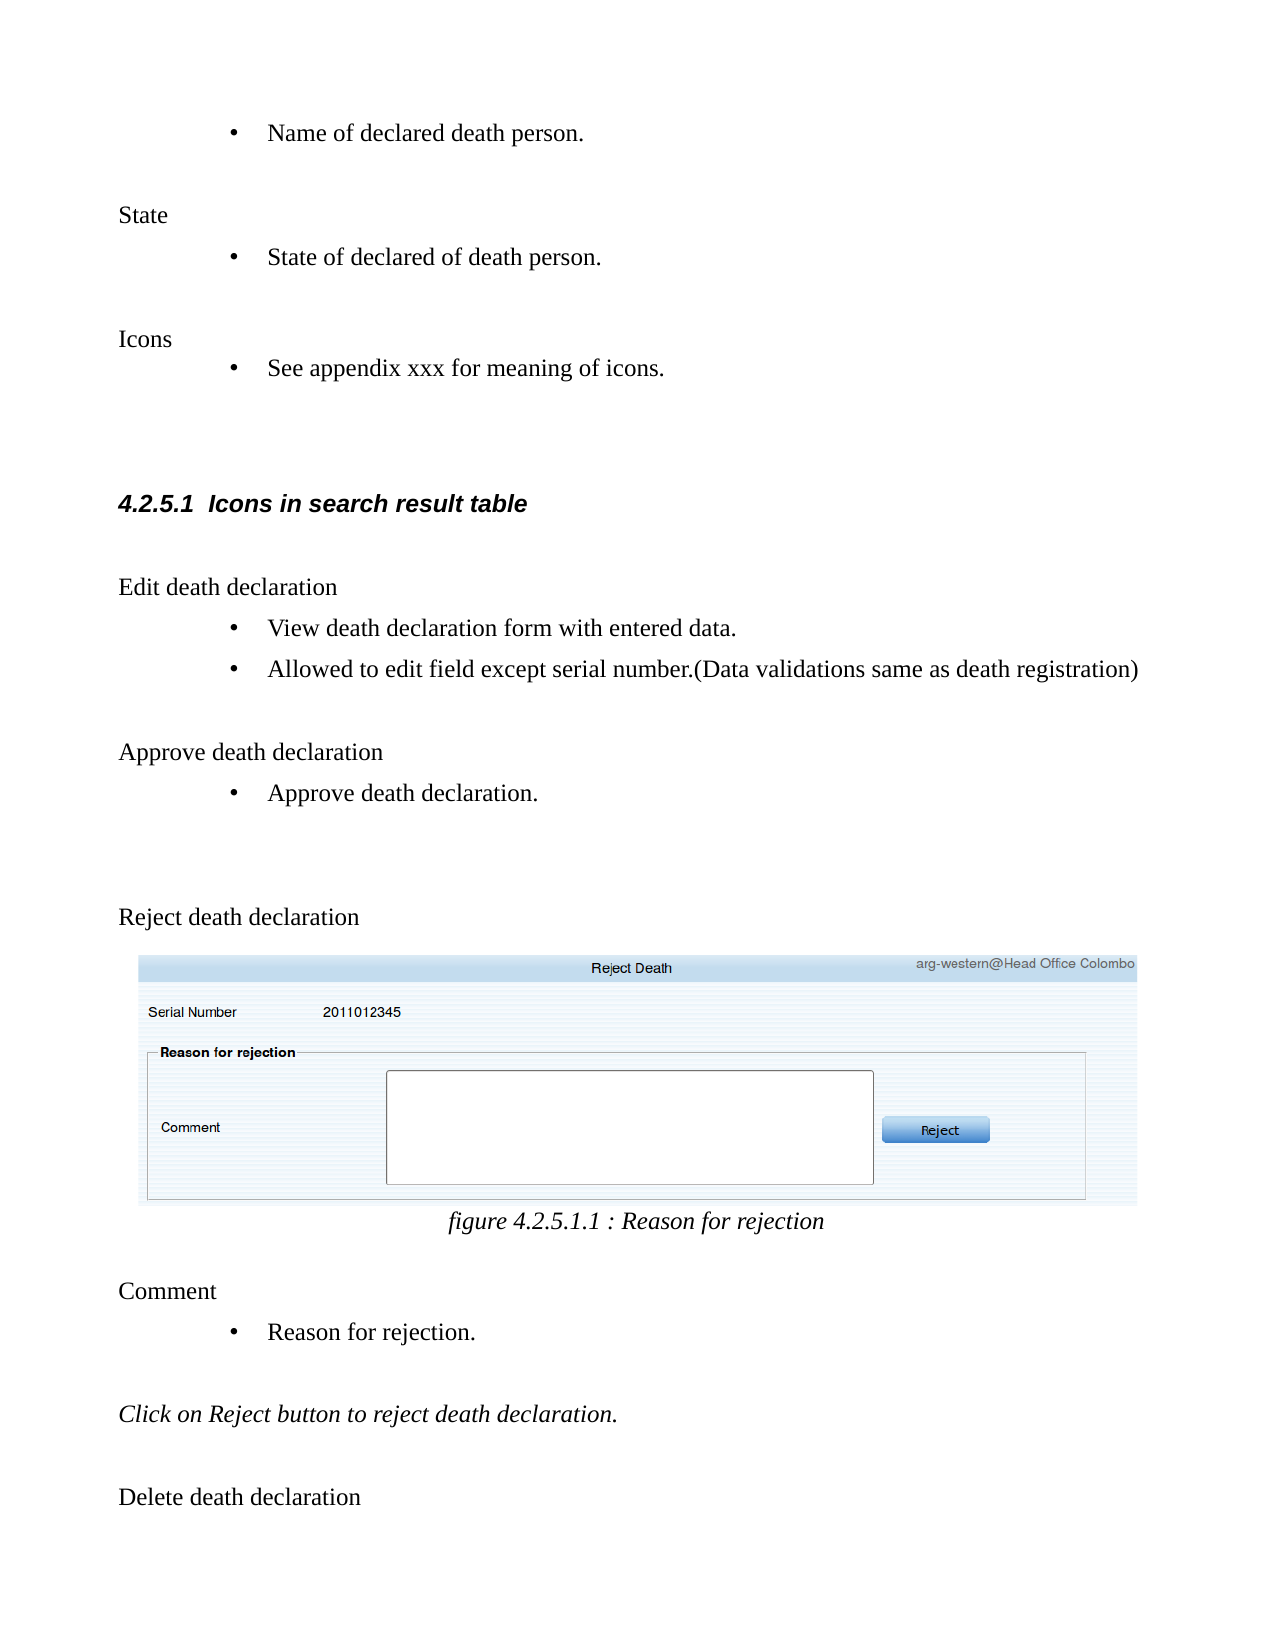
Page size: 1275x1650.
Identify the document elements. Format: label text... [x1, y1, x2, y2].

list See appendix xxx for meaning of icons. [229, 353, 1157, 382]
list Allowed to edit field except serial number.(Data validations same as death registration) [229, 654, 1157, 683]
text Edit death declaration [118, 572, 1157, 600]
text Reject death declaration [118, 902, 1157, 930]
text Icons [118, 324, 1157, 353]
text figure 4.2.5.1.1 : Reason for rejection [138, 1206, 1137, 1234]
text State [118, 201, 1157, 229]
list Approve death declaration. [229, 778, 1157, 807]
subtitle Icons in search result table [118, 489, 1157, 518]
picture [138, 955, 1138, 1206]
text Comment [118, 1276, 1157, 1304]
text Delete death declaration [118, 1482, 1157, 1511]
list State of declared of death person. [229, 242, 1157, 271]
text Click on Reject button to reject death declaration. [118, 1399, 1157, 1428]
list Reason for rejection. [229, 1317, 1157, 1346]
list View death declaration form with entered data. [229, 613, 1157, 642]
text Approve death declaration [118, 737, 1157, 765]
list Name of declared death person. [229, 118, 1157, 147]
